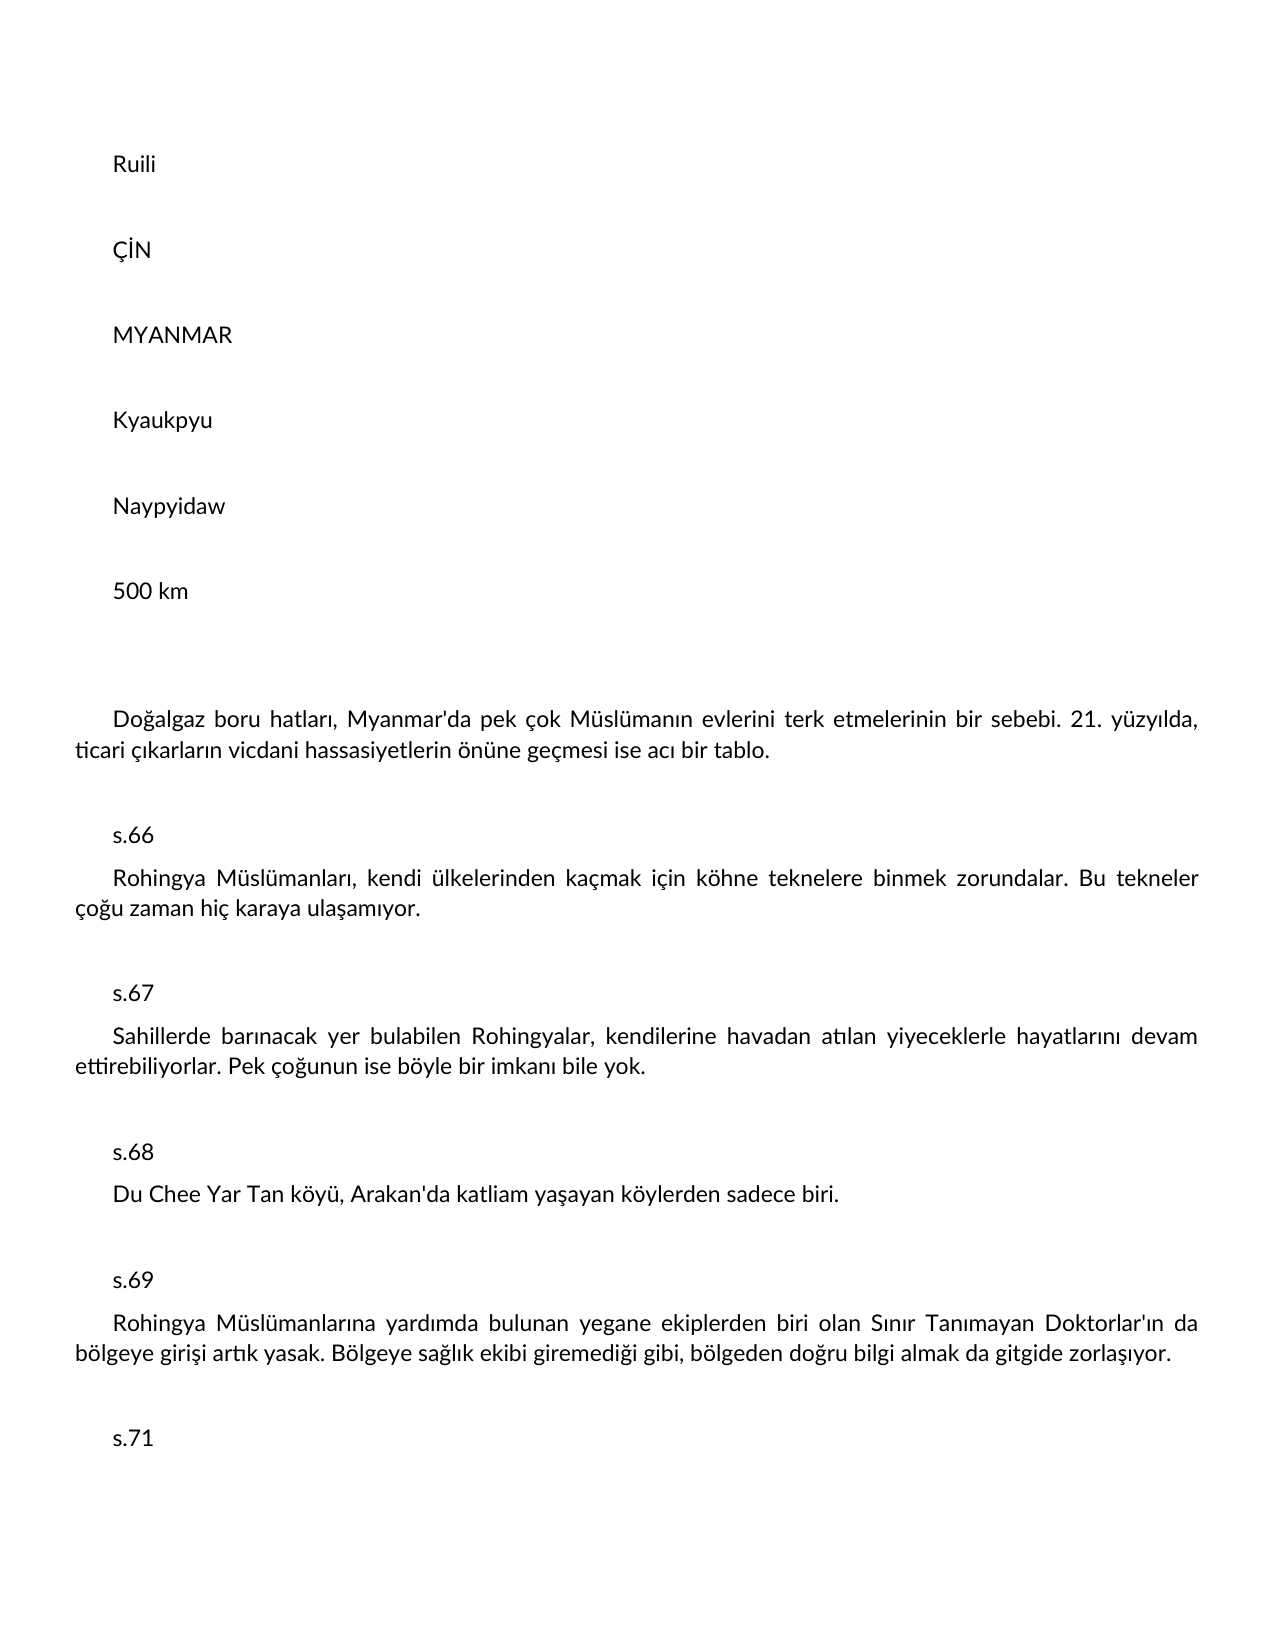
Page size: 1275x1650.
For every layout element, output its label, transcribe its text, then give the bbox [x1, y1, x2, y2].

text 500 km [75, 577, 1200, 604]
text ÇİN [75, 235, 1200, 263]
text MYANMAR [75, 321, 1200, 348]
text s.68 [75, 1137, 1200, 1165]
text Rohingya Müslümanlarına yardımda bulunan yegane ekiplerden biri olan Sınır Tanımayan Doktorlar'ın da bölgeye girişi artık yasak. Bölgeye sağlık ekibi giremediği gibi, bölgeden doğru bilgi almak da gitgide zorlaşıyor. [75, 1308, 1200, 1366]
text s.71 [75, 1424, 1200, 1451]
text s.67 [75, 979, 1200, 1007]
text s.66 [75, 821, 1200, 848]
text Rohingya Müslümanları, kendi ülkelerinden kaçmak için köhne teknelere binmek zorundalar. Bu tekneler çoğu zaman hiç karaya ulaşamıyor. [75, 863, 1200, 921]
text Naypyidaw [75, 492, 1200, 519]
text Kyaukpyu [75, 406, 1200, 434]
text s.69 [75, 1266, 1200, 1293]
text Du Chee Yar Tan köyü, Arakan'da katliam yaşayan köylerden sadece biri. [75, 1180, 1200, 1208]
text Sahillerde barınacak yer bulabilen Rohingyalar, kendilerine havadan atılan yiyeceklerle hayatlarını devam ettirebiliyorlar. Pek çoğunun ise böyle bir imkanı bile yok. [75, 1022, 1200, 1079]
text Doğalgaz boru hatları, Myanmar'da pek çok Müslümanın evlerini terk etmelerinin bir sebebi. 21. yüzyılda, ticari çıkarların vicdani hassasiyetlerin önüne geçmesi ise acı bir tablo. [75, 705, 1200, 763]
text Ruili [75, 150, 1200, 177]
